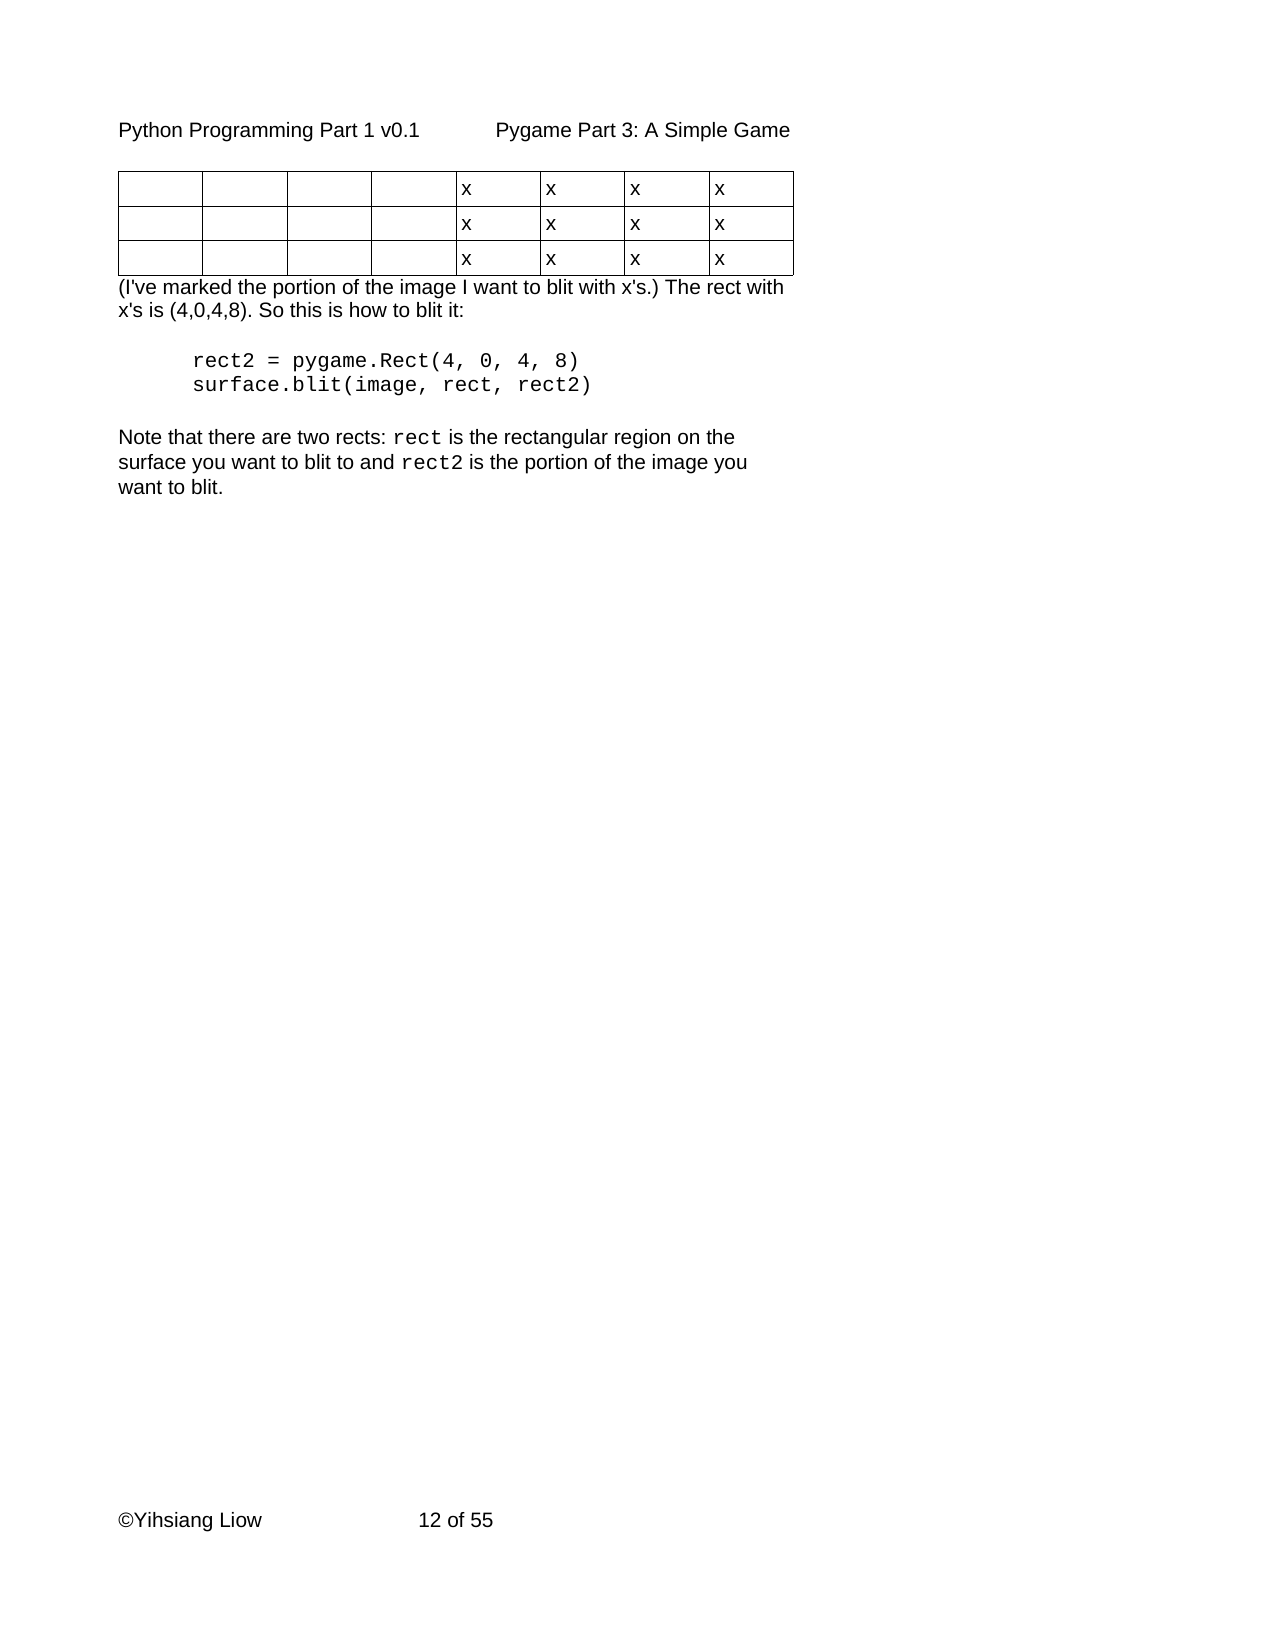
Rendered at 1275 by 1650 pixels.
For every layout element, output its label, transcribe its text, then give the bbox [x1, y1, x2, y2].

table_cell [288, 207, 371, 240]
table_cell x [541, 207, 624, 240]
table_cell x [625, 241, 709, 275]
table_cell [203, 207, 287, 240]
table_cell x [710, 241, 793, 275]
text rect2 = pygame.Rect(4, 0, 4, 8) [118, 350, 793, 374]
table_cell [288, 172, 371, 206]
table_cell [203, 241, 287, 275]
table_cell x [625, 172, 709, 206]
table_cell [203, 172, 287, 206]
table_cell [372, 172, 456, 206]
table_cell [288, 241, 371, 275]
text (I've marked the portion of the image I want to blit with x's.) The rect with x's is (4,0,4,8). So this is how to blit it: [118, 276, 793, 322]
table_cell x [541, 241, 624, 275]
table_cell x [710, 207, 793, 240]
table_cell [372, 207, 456, 240]
table_cell [119, 172, 202, 206]
table_cell x [457, 241, 540, 275]
table_cell x [625, 207, 709, 240]
table_cell x [457, 172, 540, 206]
table_cell x [457, 207, 540, 240]
table_cell [119, 241, 202, 275]
table_cell x [541, 172, 624, 206]
table_cell [119, 207, 202, 240]
table_cell [372, 241, 456, 275]
text Note that there are two rects: rect is the rectangular region on the surface you want to blit to and rect2 is the portion of the image you want to blit. [118, 426, 793, 499]
text surface.blit(image, rect, rect2) [118, 374, 793, 397]
table_cell x [710, 172, 793, 206]
